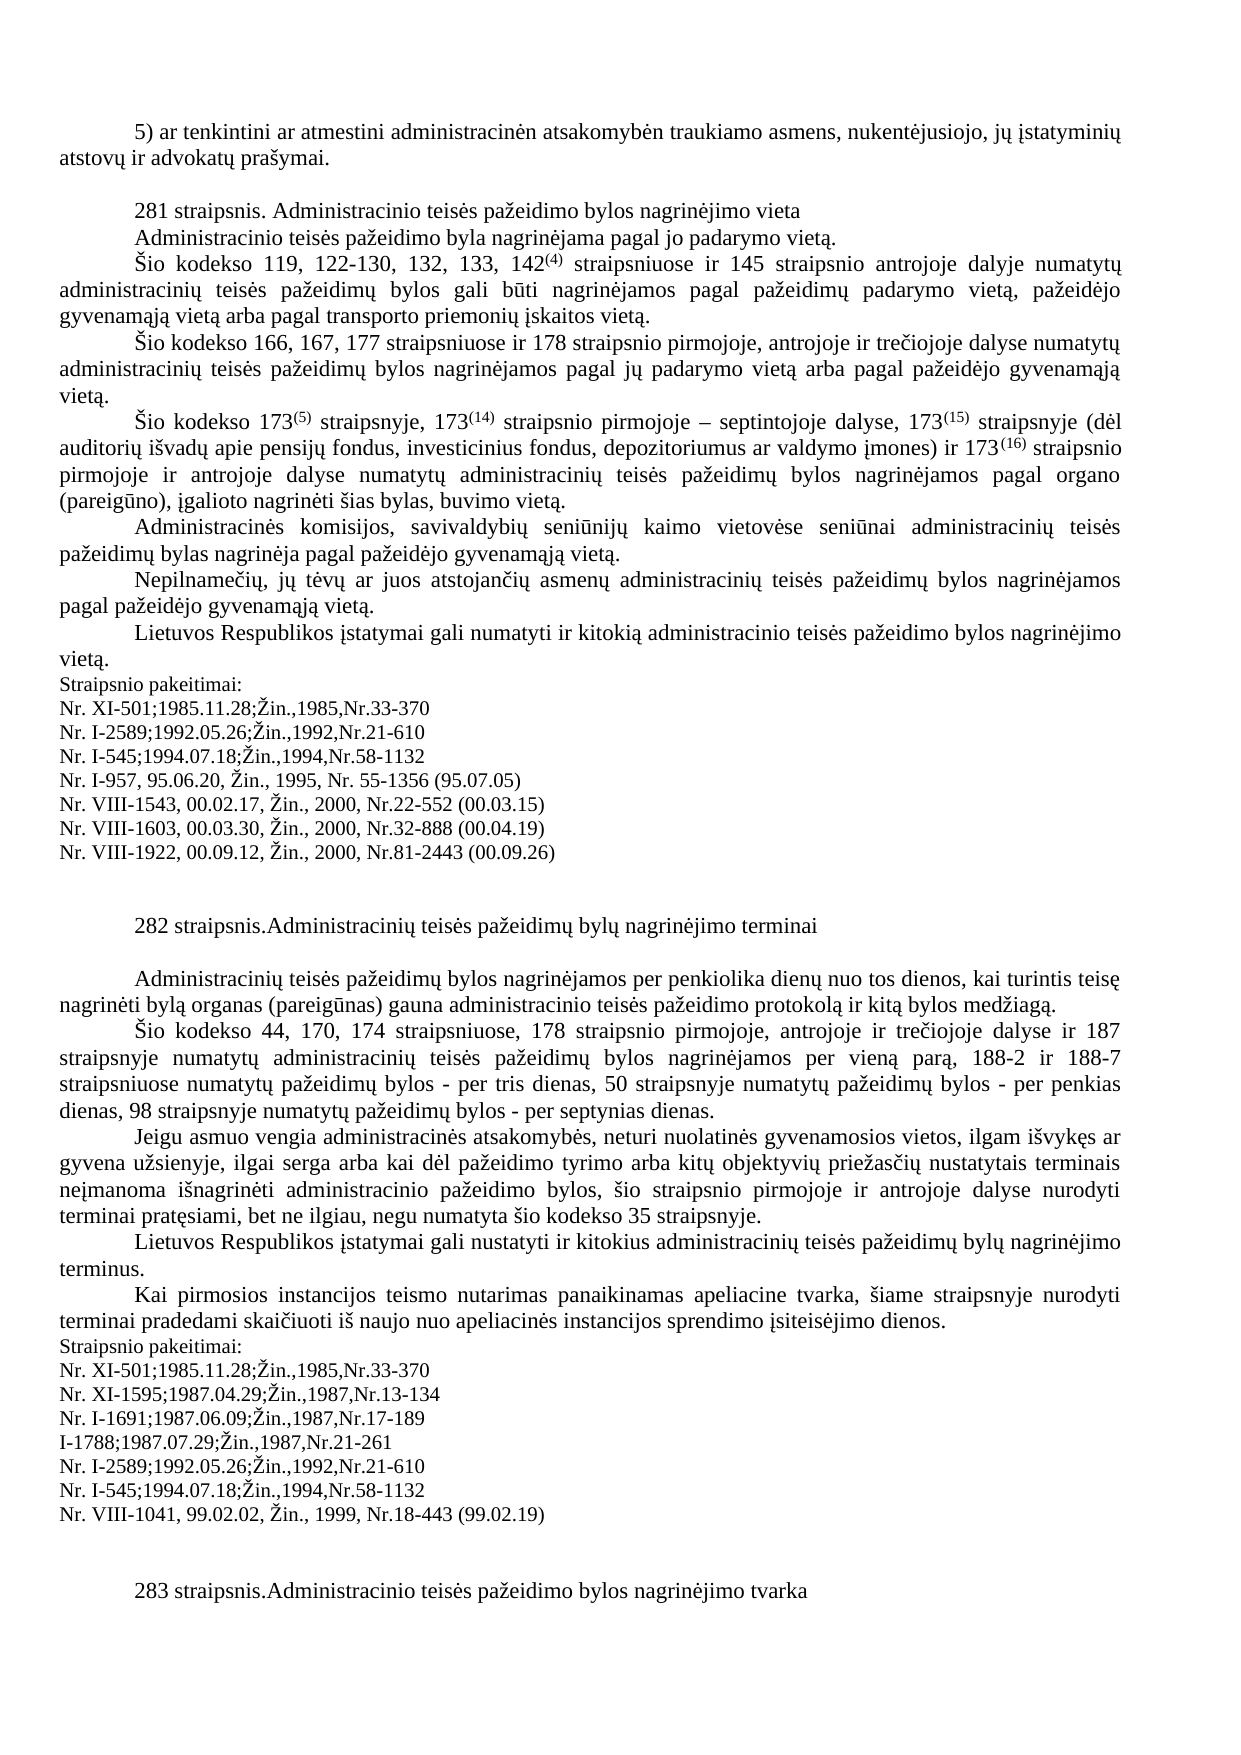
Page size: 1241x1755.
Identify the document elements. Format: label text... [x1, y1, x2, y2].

text Straipsnio pakeitimai: [59, 1334, 1122, 1358]
text Šio kodekso 44, 170, 174 straipsniuose, 178 straipsnio pirmojoje, antrojoje ir trečiojoje dalyse ir 187 straipsnyje numatytų administracinių teisės pažeidimų bylos nagrinėjamos per vieną parą, 188-2 ir 188-7 straipsniuose numatytų pažeidimų bylos - per tris dienas, 50 straipsnyje numatytų pažeidimų bylos - per penkias dienas, 98 straipsnyje numatytų pažeidimų bylos - per septynias dienas. [59, 1018, 1122, 1123]
text 282 straipsnis.Administracinių teisės pažeidimų bylų nagrinėjimo terminai [59, 912, 1122, 938]
text Kai pirmosios instancijos teismo nutarimas panaikinamas apeliacine tvarka, šiame straipsnyje nurodyti terminai pradedami skaičiuoti iš naujo nuo apeliacinės instancijos sprendimo įsiteisėjimo dienos. [59, 1281, 1122, 1334]
text Jeigu asmuo vengia administracinės atsakomybės, neturi nuolatinės gyvenamosios vietos, ilgam išvykęs ar gyvena užsienyje, ilgai serga arba kai dėl pažeidimo tyrimo arba kitų objektyvių priežasčių nustatytais terminais neįmanoma išnagrinėti administracinio pažeidimo bylos, šio straipsnio pirmojoje ir antrojoje dalyse nurodyti terminai pratęsiami, bet ne ilgiau, negu numatyta šio kodekso 35 straipsnyje. [59, 1123, 1122, 1228]
text Nr. VIII-1041, 99.02.02, Žin., 1999, Nr.18-443 (99.02.19) [59, 1502, 1122, 1526]
text Nr. I-2589;1992.05.26;Žin.,1992,Nr.21-610 [59, 1454, 1122, 1478]
text Nepilnamečių, jų tėvų ar juos atstojančių asmenų administracinių teisės pažeidimų bylos nagrinėjamos pagal pažeidėjo gyvenamąją vietą. [59, 566, 1122, 619]
text Šio kodekso 173(5) straipsnyje, 173(14) straipsnio pirmojoje – septintojoje dalyse, 173(15) straipsnyje (dėl auditorių išvadų apie pensijų fondus, investicinius fondus, depozitoriumus ar valdymo įmones) ir 173(16) straipsnio pirmojoje ir antrojoje dalyse numatytų administracinių teisės pažeidimų bylos nagrinėjamos pagal organo (pareigūno), įgalioto nagrinėti šias bylas, buvimo vietą. [59, 408, 1122, 513]
text Nr. VIII-1543, 00.02.17, Žin., 2000, Nr.22-552 (00.03.15) [59, 792, 1122, 816]
text Nr. I-2589;1992.05.26;Žin.,1992,Nr.21-610 [59, 720, 1122, 744]
text Nr. I-545;1994.07.18;Žin.,1994,Nr.58-1132 [59, 744, 1122, 768]
text Šio kodekso 119, 122-130, 132, 133, 142(4) straipsniuose ir 145 straipsnio antrojoje dalyje numatytų administracinių teisės pažeidimų bylos gali būti nagrinėjamos pagal pažeidimų padarymo vietą, pažeidėjo gyvenamąją vietą arba pagal transporto priemonių įskaitos vietą. [59, 250, 1122, 329]
text Nr. XI-501;1985.11.28;Žin.,1985,Nr.33-370 [59, 696, 1122, 720]
text Administracinės komisijos, savivaldybių seniūnijų kaimo vietovėse seniūnai administracinių teisės pažeidimų bylas nagrinėja pagal pažeidėjo gyvenamąją vietą. [59, 513, 1122, 566]
text Nr. VIII-1603, 00.03.30, Žin., 2000, Nr.32-888 (00.04.19) [59, 816, 1122, 840]
text Administracinio teisės pažeidimo byla nagrinėjama pagal jo padarymo vietą. [59, 223, 1122, 250]
text Administracinių teisės pažeidimų bylos nagrinėjamos per penkiolika dienų nuo tos dienos, kai turintis teisę nagrinėti bylą organas (pareigūnas) gauna administracinio teisės pažeidimo protokolą ir kitą bylos medžiagą. [59, 965, 1122, 1018]
text Šio kodekso 166, 167, 177 straipsniuose ir 178 straipsnio pirmojoje, antrojoje ir trečiojoje dalyse numatytų administracinių teisės pažeidimų bylos nagrinėjamos pagal jų padarymo vietą arba pagal pažeidėjo gyvenamąją vietą. [59, 329, 1122, 408]
text 283 straipsnis.Administracinio teisės pažeidimo bylos nagrinėjimo tvarka [59, 1577, 1122, 1603]
text Nr. VIII-1922, 00.09.12, Žin., 2000, Nr.81-2443 (00.09.26) [59, 840, 1122, 864]
text Lietuvos Respublikos įstatymai gali nustatyti ir kitokius administracinių teisės pažeidimų bylų nagrinėjimo terminus. [59, 1228, 1122, 1281]
text Nr. XI-1595;1987.04.29;Žin.,1987,Nr.13-134 [59, 1382, 1122, 1406]
text Nr. I-1691;1987.06.09;Žin.,1987,Nr.17-189 [59, 1406, 1122, 1430]
text I-1788;1987.07.29;Žin.,1987,Nr.21-261 [59, 1430, 1122, 1454]
text Straipsnio pakeitimai: [59, 672, 1122, 696]
text Nr. I-545;1994.07.18;Žin.,1994,Nr.58-1132 [59, 1478, 1122, 1502]
text Lietuvos Respublikos įstatymai gali numatyti ir kitokią administracinio teisės pažeidimo bylos nagrinėjimo vietą. [59, 619, 1122, 672]
text 5) ar tenkintini ar atmestini administracinėn atsakomybėn traukiamo asmens, nukentėjusiojo, jų įstatyminių atstovų ir advokatų prašymai. [59, 118, 1122, 171]
text Nr. XI-501;1985.11.28;Žin.,1985,Nr.33-370 [59, 1358, 1122, 1382]
text 281 straipsnis. Administracinio teisės pažeidimo bylos nagrinėjimo vieta [59, 197, 1122, 223]
text Nr. I-957, 95.06.20, Žin., 1995, Nr. 55-1356 (95.07.05) [59, 768, 1122, 792]
